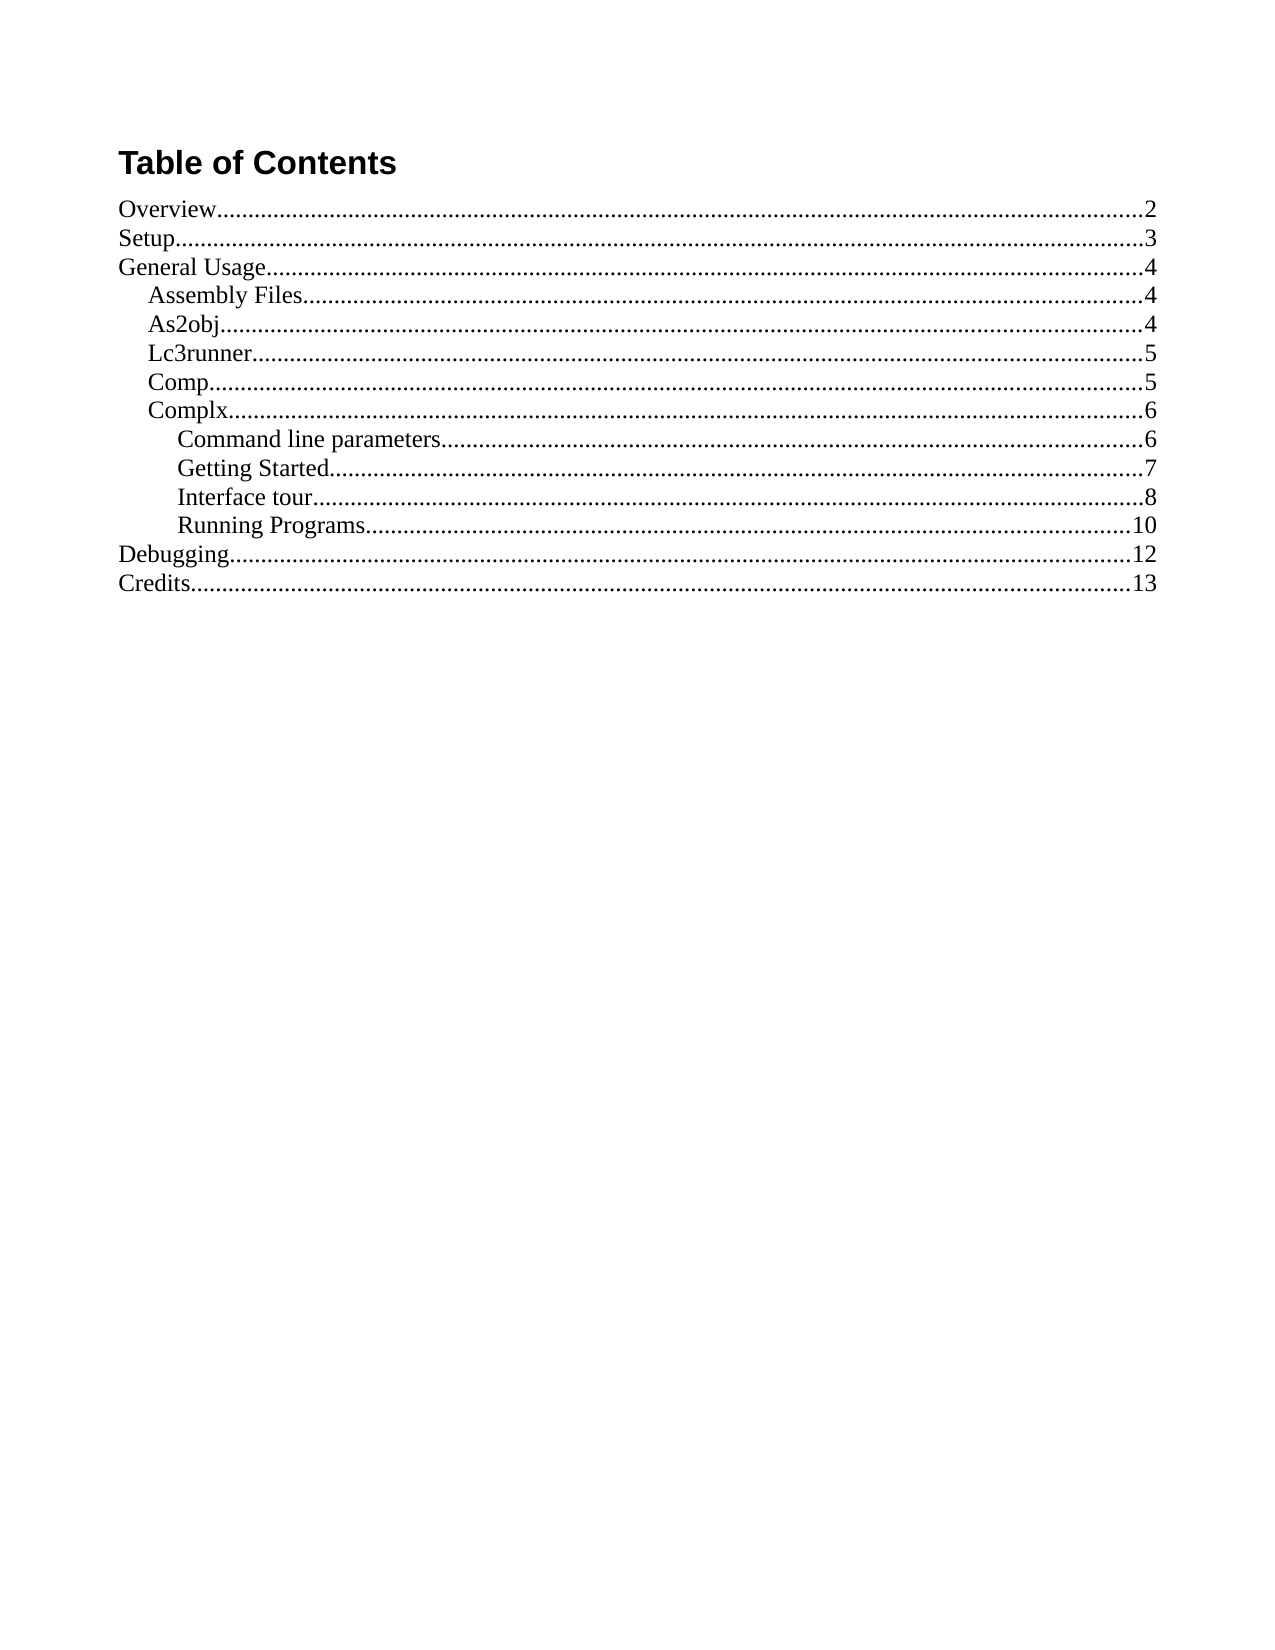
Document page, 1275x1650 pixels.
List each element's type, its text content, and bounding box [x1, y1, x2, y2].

text Debugging 12 [118, 539, 1157, 568]
text Command line parameters 6 [177, 424, 1157, 453]
text Assembly Files 4 [148, 280, 1157, 309]
text Setup 3 [118, 223, 1157, 252]
text Lc3runner 5 [148, 338, 1157, 367]
text Overview 2 [118, 194, 1157, 223]
text Complx 6 [148, 395, 1157, 424]
text General Usage 4 [118, 252, 1157, 280]
text Credits 13 [118, 568, 1157, 597]
subtitle Table of Contents [118, 143, 1157, 182]
text Running Programs 10 [177, 510, 1157, 539]
text Getting Started 7 [177, 453, 1157, 482]
text Comp 5 [148, 367, 1157, 395]
text Interface tour 8 [177, 482, 1157, 510]
text As2obj 4 [148, 309, 1157, 338]
